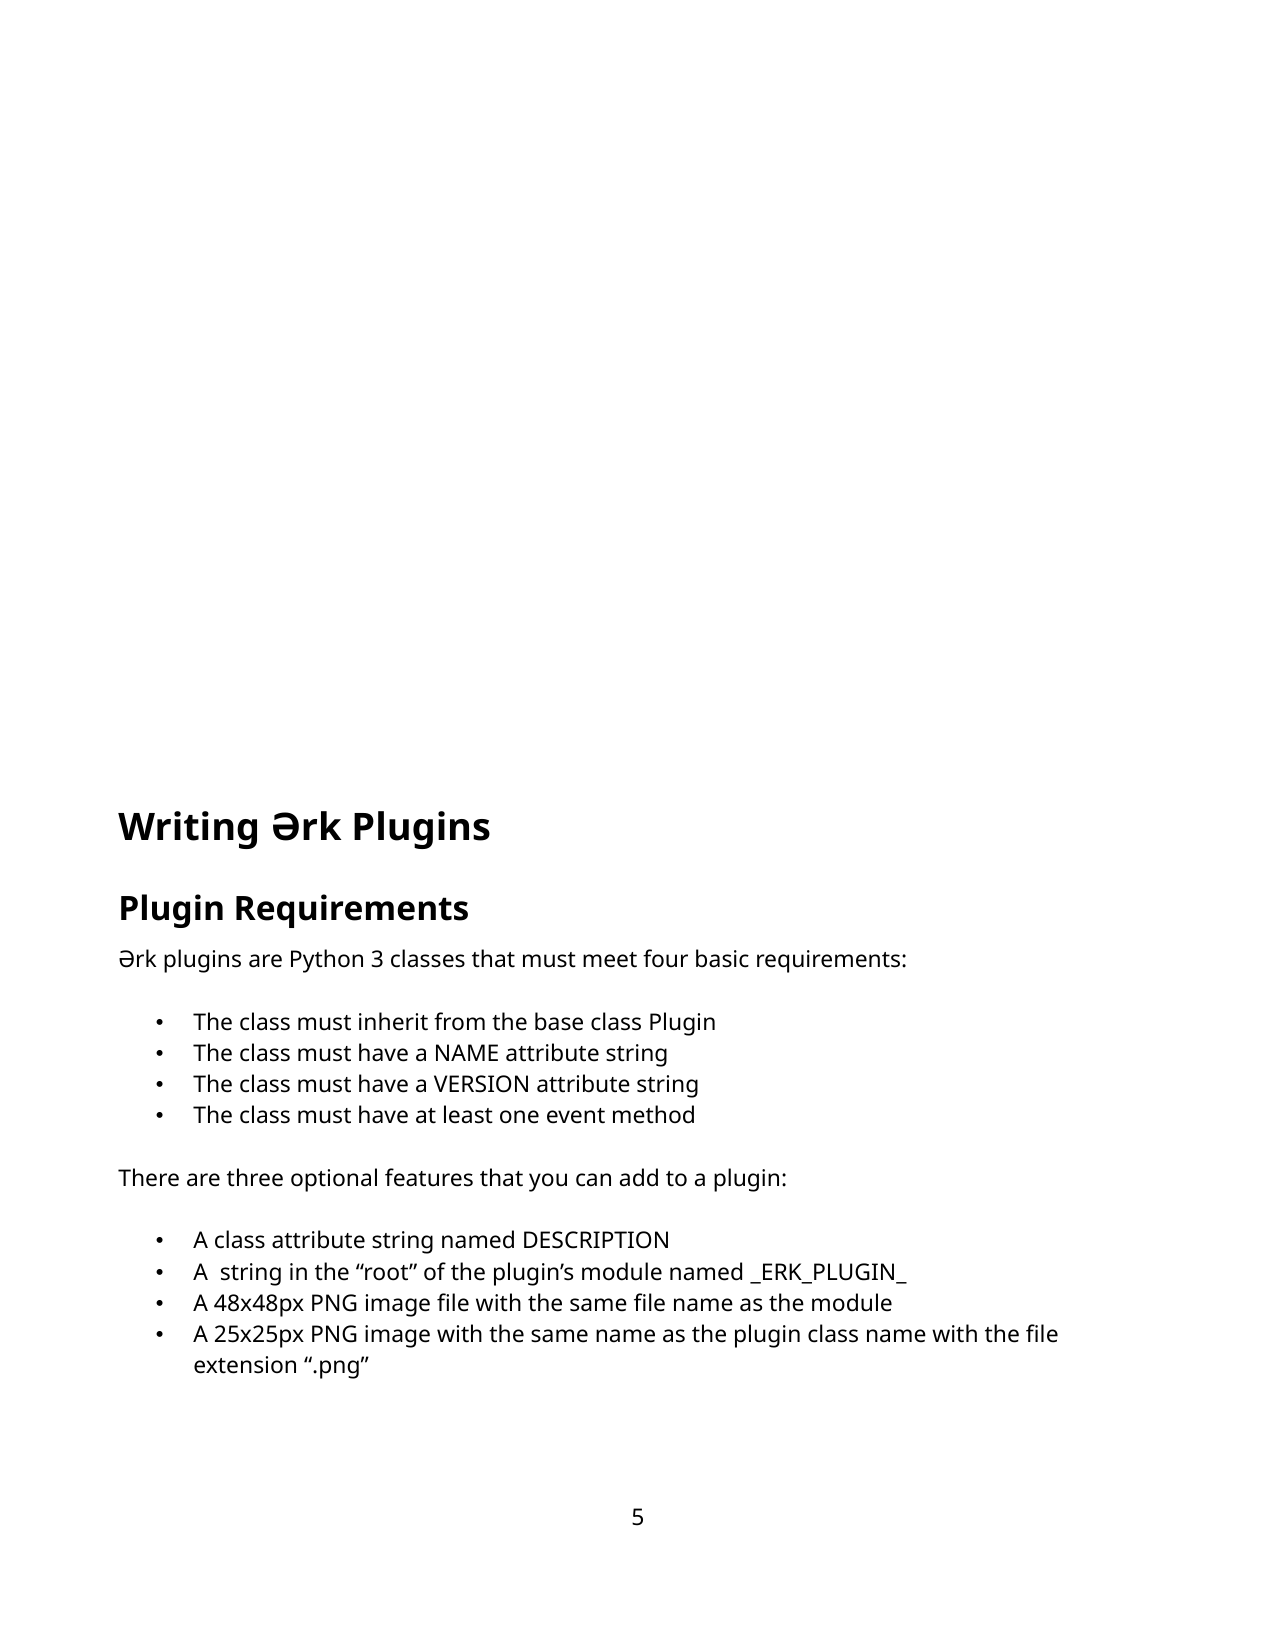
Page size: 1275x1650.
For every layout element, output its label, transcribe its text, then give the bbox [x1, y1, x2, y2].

text There are three optional features that you can add to a plugin: [118, 1162, 1157, 1193]
list A string in the “root” of the plugin’s module named _ERK_PLUGIN_ [156, 1256, 1157, 1287]
list A 25x25px PNG image with the same name as the plugin class name with the file extension “.png” [156, 1318, 1157, 1381]
text Ərk plugins are Python 3 classes that must meet four basic requirements: [118, 943, 1157, 974]
list A 48x48px PNG image file with the same file name as the module [156, 1287, 1157, 1318]
list The class must have at least one event method [156, 1099, 1157, 1131]
list The class must inherit from the base class Plugin [156, 1006, 1157, 1037]
subtitle Plugin Requirements [118, 885, 1157, 931]
subtitle Writing Ərk Plugins [118, 800, 1157, 852]
list The class must have a VERSION attribute string [156, 1068, 1157, 1099]
list The class must have a NAME attribute string [156, 1037, 1157, 1068]
list A class attribute string named DESCRIPTION [156, 1224, 1157, 1256]
